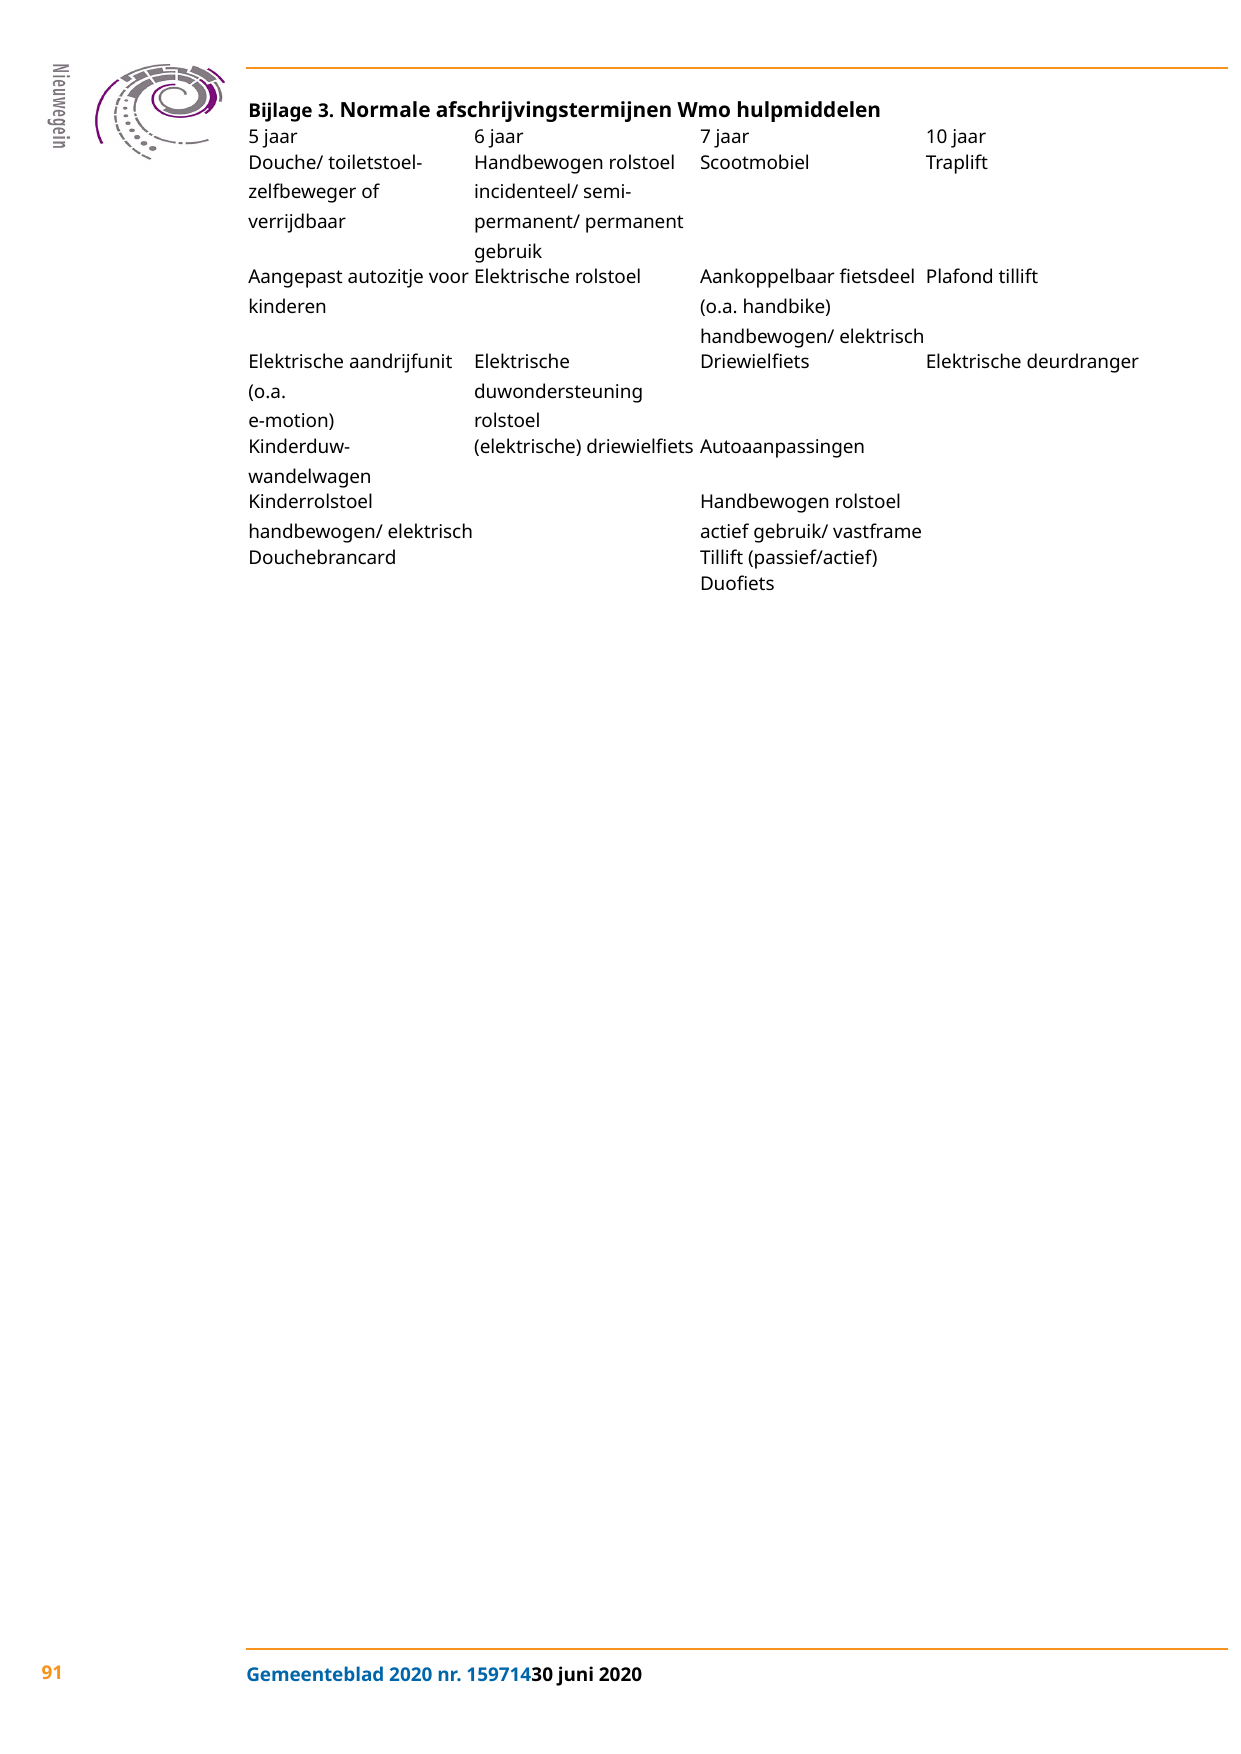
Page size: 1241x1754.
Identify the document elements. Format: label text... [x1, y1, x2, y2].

table_cell [474, 489, 700, 544]
table_cell Elektrische deurdranger [926, 349, 1152, 433]
table_cell [248, 570, 474, 596]
table_cell [926, 570, 1152, 596]
table_header 7 jaar [700, 124, 926, 149]
table_cell Kinderduw- wandelwagen [248, 434, 474, 489]
table_cell Duofiets [700, 570, 926, 596]
table_cell [474, 570, 700, 596]
table_header 6 jaar [474, 124, 700, 149]
table_cell Elektrische aandrijfunit (o.a. e-motion) [248, 349, 474, 433]
table_cell [926, 544, 1152, 570]
table_cell [926, 489, 1152, 544]
table_cell [474, 544, 700, 570]
table_cell Elektrische rolstoel [474, 264, 700, 348]
table_cell Elektrische duwondersteuning rolstoel [474, 349, 700, 433]
table_cell Handbewogen rolstoel incidenteel/ semi-permanent/ permanent gebruik [474, 149, 700, 264]
table_cell Tillift (passief/actief) [700, 544, 926, 570]
table_cell Plafond tillift [926, 264, 1152, 348]
table_cell Driewielfiets [700, 349, 926, 433]
table_cell (elektrische) driewielfiets [474, 434, 700, 489]
table_cell Scootmobiel [700, 149, 926, 264]
table_header 5 jaar [248, 124, 474, 149]
table_cell Handbewogen rolstoel actief gebruik/ vastframe [700, 489, 926, 544]
table_cell Douche/ toiletstoel- zelfbeweger of verrijdbaar [248, 149, 474, 264]
table_cell [926, 434, 1152, 489]
table_header 10 jaar [926, 124, 1152, 149]
text Bijlage 3. Normale afschrijvingstermijnen Wmo hulpmiddelen [248, 95, 1152, 123]
table_cell Aangepast autozitje voor kinderen [248, 264, 474, 348]
table_cell Autoaanpassingen [700, 434, 926, 489]
table_cell Traplift [926, 149, 1152, 264]
table_cell Aankoppelbaar fietsdeel (o.a. handbike) handbewogen/ elektrisch [700, 264, 926, 348]
picture [41, 47, 231, 172]
table_cell Kinderrolstoel handbewogen/ elektrisch [248, 489, 474, 544]
table_cell Douchebrancard [248, 544, 474, 570]
